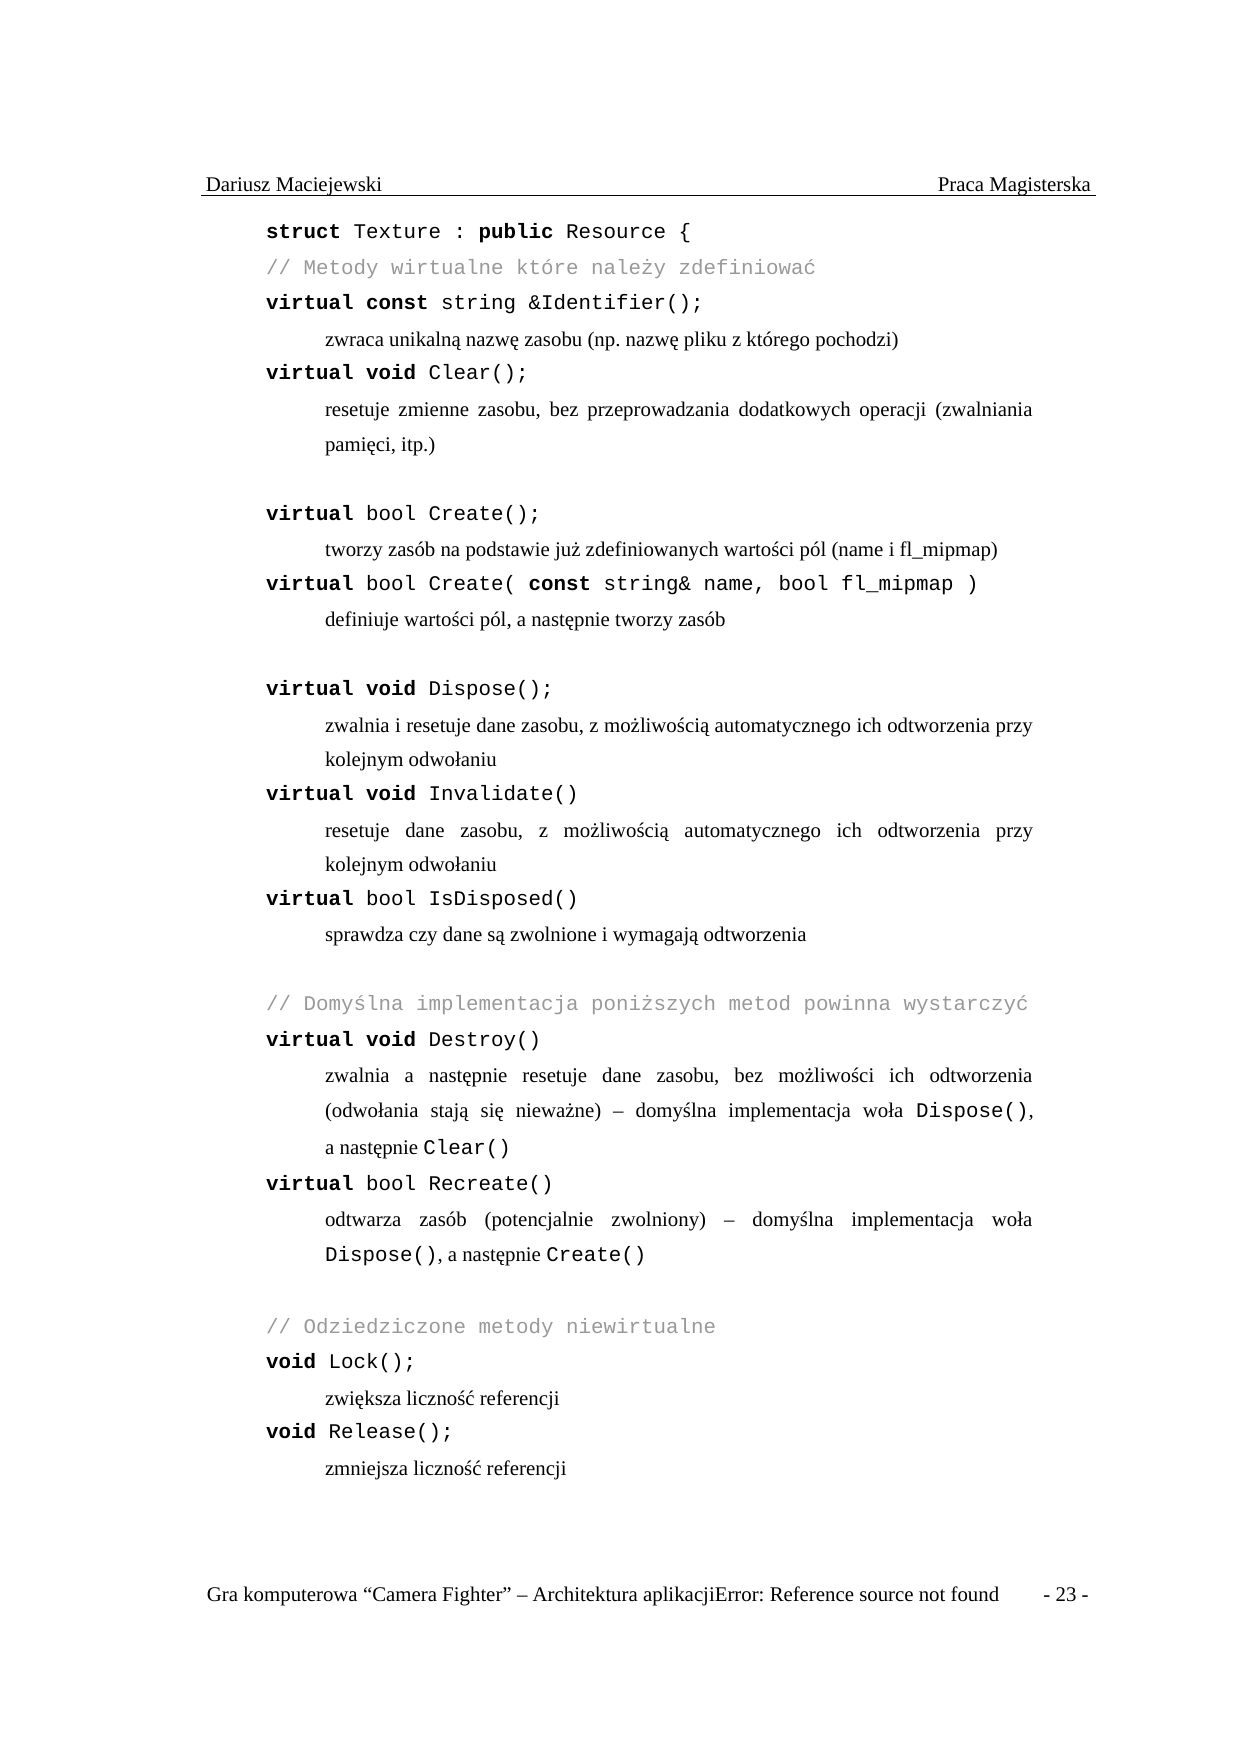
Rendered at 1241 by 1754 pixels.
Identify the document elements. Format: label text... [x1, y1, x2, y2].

text zwalnia a następnie resetuje dane zasobu, bez możliwości ich odtworzenia (odwołania stają się nieważne) – domyślna implementacja woła Dispose(), a następnie Clear() [325, 1064, 1033, 1160]
text zmniejsza liczność referencji [325, 1457, 1033, 1480]
text // Odziedziczone metody niewirtualne [266, 1316, 1033, 1339]
text struct Texture : public Resource { [266, 221, 1033, 245]
text virtual void Destroy() [266, 1029, 1033, 1052]
text sprawdza czy dane są zwolnione i wymagają odtworzenia [325, 923, 1033, 946]
text resetuje zmienne zasobu, bez przeprowadzania dodatkowych operacji (zwalniania pamięci, itp.) [325, 398, 1033, 456]
text virtual void Clear(); [266, 362, 1033, 386]
text resetuje dane zasobu, z możliwością automatycznego ich odtworzenia przy kolejnym odwołaniu [325, 818, 1033, 876]
text zwalnia i resetuje dane zasobu, z możliwością automatycznego ich odtworzenia przy kolejnym odwołaniu [325, 714, 1033, 771]
text virtual void Invalidate() [266, 783, 1033, 807]
text virtual bool Recreate() [266, 1173, 1033, 1196]
text virtual bool Create(); [266, 503, 1033, 526]
text virtual void Dispose(); [266, 678, 1033, 702]
text void Lock(); [266, 1351, 1033, 1375]
text virtual const string &Identifier(); [266, 292, 1033, 316]
text // Metody wirtualne które należy zdefiniować [266, 257, 1033, 281]
text virtual bool Create( const string& name, bool fl_mipmap ) [266, 573, 1033, 596]
text void Release(); [266, 1421, 1033, 1445]
text // Domyślna implementacja poniższych metod powinna wystarczyć [266, 993, 1033, 1017]
text virtual bool IsDisposed() [266, 888, 1033, 911]
text definiuje wartości pól, a następnie tworzy zasób [325, 608, 1033, 631]
text odtwarza zasób (potencjalnie zwolniony) – domyślna implementacja woła Dispose(), a następnie Create() [325, 1208, 1033, 1268]
text tworzy zasób na podstawie już zdefiniowanych wartości pól (name i fl_mipmap) [325, 538, 1033, 561]
text zwiększa liczność referencji [325, 1387, 1033, 1410]
text zwraca unikalną nazwę zasobu (np. nazwę pliku z którego pochodzi) [325, 328, 1033, 351]
